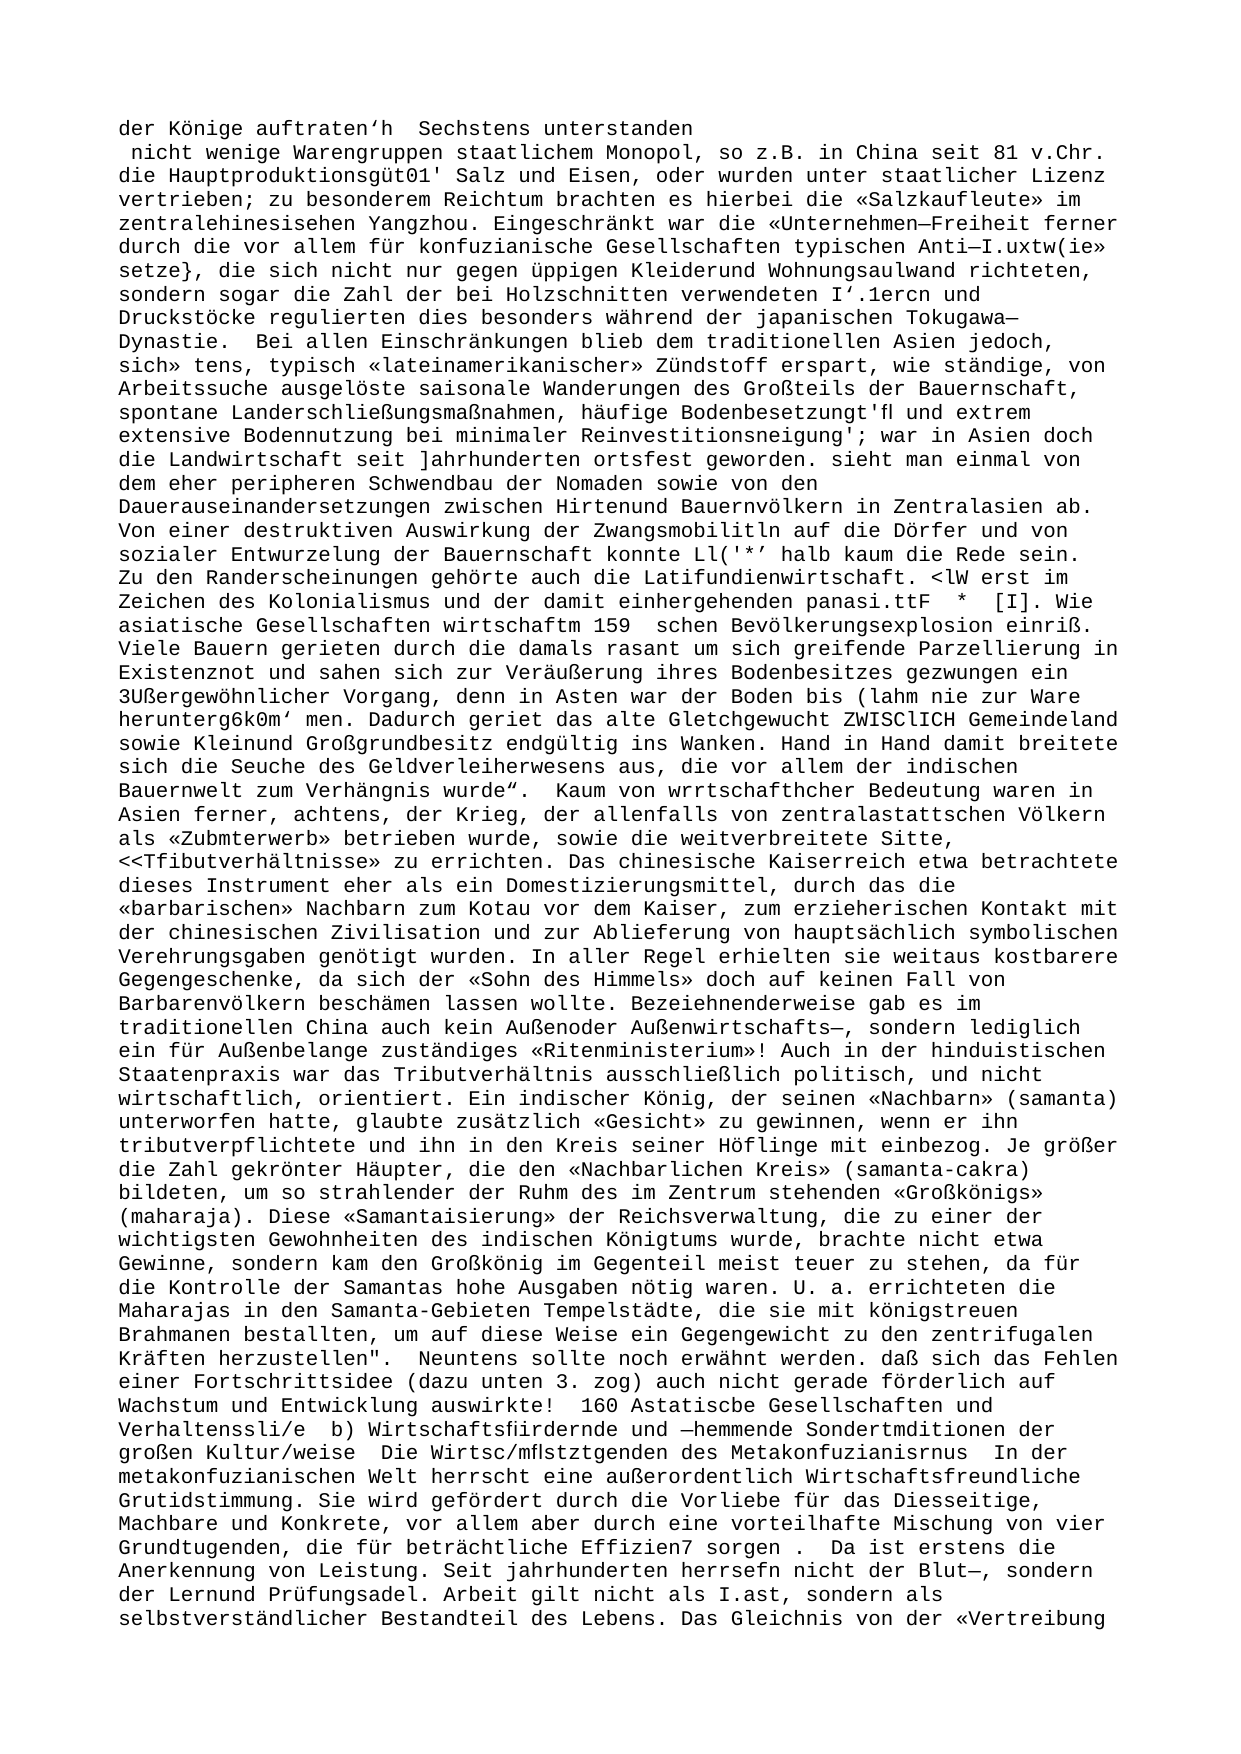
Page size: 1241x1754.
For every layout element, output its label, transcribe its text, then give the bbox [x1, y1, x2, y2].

text der Könige auftraten‘h Sechstens unterstanden [118, 118, 1122, 142]
text nicht wenige Warengruppen staatlichem Monopol, so z.B. in China seit 81 v.Chr. die Hauptproduktionsgüt01' Salz und Eisen, oder wurden unter staatlicher Lizenz vertrieben; zu besonderem Reichtum brachten es hierbei die «Salzkaufleute» im zentralehinesisehen Yangzhou. Eingeschränkt war die «Unternehmen—Freiheit ferner durch die vor allem für konfuzianische Gesellschaften typischen Anti—I.uxtw(ie» setze}, die sich nicht nur gegen üppigen Kleiderund Wohnungsaulwand richteten, sondern sogar die Zahl der bei Holzschnitten verwendeten I‘.1ercn und Druckstöcke regulierten dies besonders während der japanischen Tokugawa—Dynastie. Bei allen Einschränkungen blieb dem traditionellen Asien jedoch, sich» tens, typisch «lateinamerikanischer» Zündstoff erspart, wie ständige, von Arbeitssuche ausgelöste saisonale Wanderungen des Großteils der Bauernschaft, spontane Landerschließungsmaßnahmen, häufige Bodenbesetzungt'ﬂ und extrem extensive Bodennutzung bei minimaler Reinvestitionsneigung'; war in Asien doch die Landwirtschaft seit ]ahrhunderten ortsfest geworden. sieht man einmal von dem eher peripheren Schwendbau der Nomaden sowie von den Dauerauseinandersetzungen zwischen Hirtenund Bauernvölkern in Zentralasien ab. Von einer destruktiven Auswirkung der Zwangsmobilitln auf die Dörfer und von sozialer Entwurzelung der Bauernschaft konnte Ll('*’ halb kaum die Rede sein. Zu den Randerscheinungen gehörte auch die Latifundienwirtschaft. <lW erst im Zeichen des Kolonialismus und der damit einhergehenden panasi.ttF * [I]. Wie asiatische Gesellschaften wirtschaftm 159 schen Bevölkerungsexplosion einriß. Viele Bauern gerieten durch die damals rasant um sich greifende Parzellierung in Existenznot und sahen sich zur Veräußerung ihres Bodenbesitzes gezwungen ein 3Ußergewöhnlicher Vorgang, denn in Asten war der Boden bis (lahm nie zur Ware herunterg6k0m‘ men. Dadurch geriet das alte Gletchgewucht ZWISClICH Gemeindeland sowie Kleinund Großgrundbesitz endgültig ins Wanken. Hand in Hand damit breitete sich die Seuche des Geldverleiherwesens aus, die vor allem der indischen Bauernwelt zum Verhängnis wurde“. Kaum von wrrtschafthcher Bedeutung waren in Asien ferner, achtens, der Krieg, der allenfalls von zentralastattschen Völkern als «Zubmterwerb» betrieben wurde, sowie die weitverbreitete Sitte, <<Tfibutverhältnisse» zu errichten. Das chinesische Kaiserreich etwa betrachtete dieses Instrument eher als ein Domestizierungsmittel, durch das die «barbarischen» Nachbarn zum Kotau vor dem Kaiser, zum erzieherischen Kontakt mit der chinesischen Zivilisation und zur Ablieferung von hauptsächlich symbolischen Verehrungsgaben genötigt wurden. In aller Regel erhielten sie weitaus kostbarere Gegengeschenke, da sich der «Sohn des Himmels» doch auf keinen Fall von Barbarenvölkern beschämen lassen wollte. Bezeiehnenderweise gab es im traditionellen China auch kein Außenoder Außenwirtschafts—, sondern lediglich ein für Außenbelange zuständiges «Ritenministerium»! Auch in der hinduistischen Staatenpraxis war das Tributverhältnis ausschließlich politisch, und nicht wirtschaftlich, orientiert. Ein indischer König, der seinen «Nachbarn» (samanta) unterworfen hatte, glaubte zusätzlich «Gesicht» zu gewinnen, wenn er ihn tributverpflichtete und ihn in den Kreis seiner Höflinge mit einbezog. Je größer die Zahl gekrönter Häupter‚ die den «Nachbarlichen Kreis» (samanta-cakra) bildeten, um so strahlender der Ruhm des im Zentrum stehenden «Großkönigs» (maharaja). Diese «Samantaisierung» der Reichsverwaltung, die zu einer der wichtigsten Gewohnheiten des indischen Königtums wurde, brachte nicht etwa Gewinne, sondern kam den Großkönig im Gegenteil meist teuer zu stehen, da für die Kontrolle der Samantas hohe Ausgaben nötig waren. U. a. errichteten die Maharajas in den Samanta-Gebieten Tempelstädte, die sie mit königstreuen Brahmanen bestallten, um auf diese Weise ein Gegengewicht zu den zentrifugalen Kräften herzustellen". Neuntens sollte noch erwähnt werden. daß sich das Fehlen einer Fortschrittsidee (dazu unten 3. zog) auch nicht gerade förderlich auf Wachstum und Entwicklung auswirkte! 160 Astatiscbe Gesellschaften und Verhaltenssli/e b) Wirtschaftsﬁirdernde und —hemmende Sondertmditionen der großen Kultur/weise Die Wirtsc/mﬂstztgenden des Metakonfuzianisrnus In der metakonfuzianischen Welt herrscht eine außerordentlich Wirtschaftsfreundliche Grutidstimmung. Sie wird gefördert durch die Vorliebe für das Diesseitige, Machbare und Konkrete, vor allem aber durch eine vorteilhafte Mischung von vier Grundtugenden, die für beträchtliche Effizien7 sorgen . Da ist erstens die Anerkennung von Leistung. Seit jahrhunderten herrsefn nicht der Blut—, sondern der Lernund Prüfungsadel. Arbeit gilt nicht als I.ast, sondern als selbstverständlicher Bestandteil des Lebens. Das Gleichnis von der «Vertreibung [118, 142, 1122, 1631]
